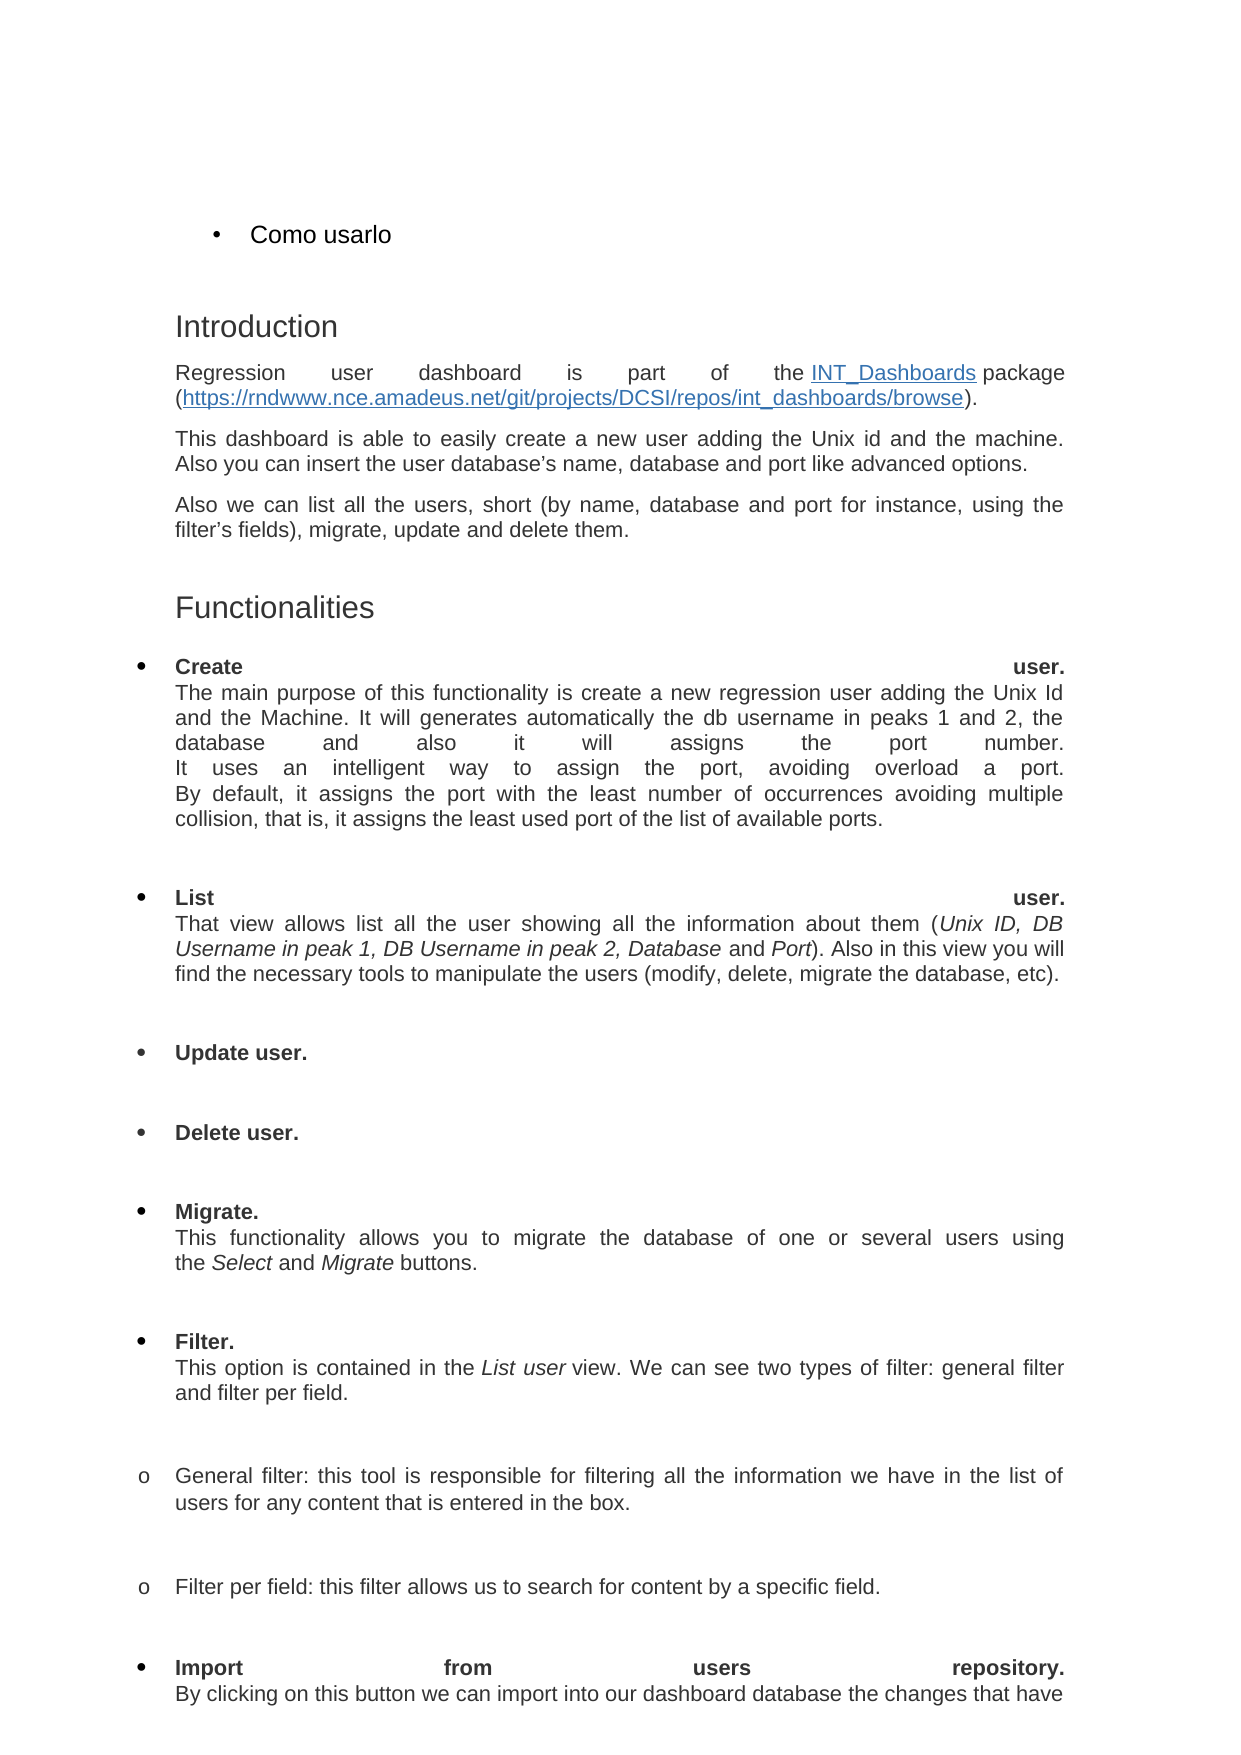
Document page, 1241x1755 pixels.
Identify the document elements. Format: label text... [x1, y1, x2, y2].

list Filter per field: this filter allows us to search for content by a specific field. [137, 1574, 1065, 1601]
list Migrate. This functionality allows you to migrate the database of one or several users using the Select and Migrate buttons. [137, 1199, 1065, 1275]
text This dashboard is able to easily create a new user adding the Unix id and the machine. Also you can insert the user database’s name, database and port like advanced options. [175, 426, 1065, 476]
list Filter. This option is contained in the List user view. We can see two types of filter: general filter and filter per field. [137, 1329, 1065, 1405]
text Regression user dashboard is part of the INT_Dashboards package (https://rndwww.nce.amadeus.net/git/projects/DCSI/repos/int_dashboards/browse). [175, 360, 1065, 410]
list Create user. The main purpose of this functionality is create a new regression user adding the Unix Id and the Machine. It will generates automatically the db username in peaks 1 and 2, the database and also it will assigns the port number. It uses an intelligent way to assign the port, avoiding overload a port. By default, it assigns the port with the least number of occurrences avoiding multiple collision, that is, it assigns the least used port of the list of available ports. [137, 654, 1065, 831]
text Also we can list all the users, short (by name, database and port for instance, using the filter’s fields), migrate, update and delete them. [175, 492, 1065, 542]
list Update user. [137, 1040, 1065, 1066]
list Import from users repository. By clicking on this button we can import into our dashboard database the changes that have [137, 1655, 1065, 1706]
subtitle Functionalities [175, 589, 1065, 625]
subtitle Introduction [175, 308, 1065, 344]
list Como usarlo [212, 220, 1065, 249]
list Delete user. [137, 1120, 1065, 1145]
list List user. That view allows list all the user showing all the information about them (Unix ID, DB Username in peak 1, DB Username in peak 2, Database and Port). Also in this view you will find the necessary tools to manipulate the users (modify, delete, migrate the database, etc). [137, 885, 1065, 986]
list General filter: this tool is responsible for filtering all the information we have in the list of users for any content that is entered in the box. [137, 1463, 1065, 1516]
